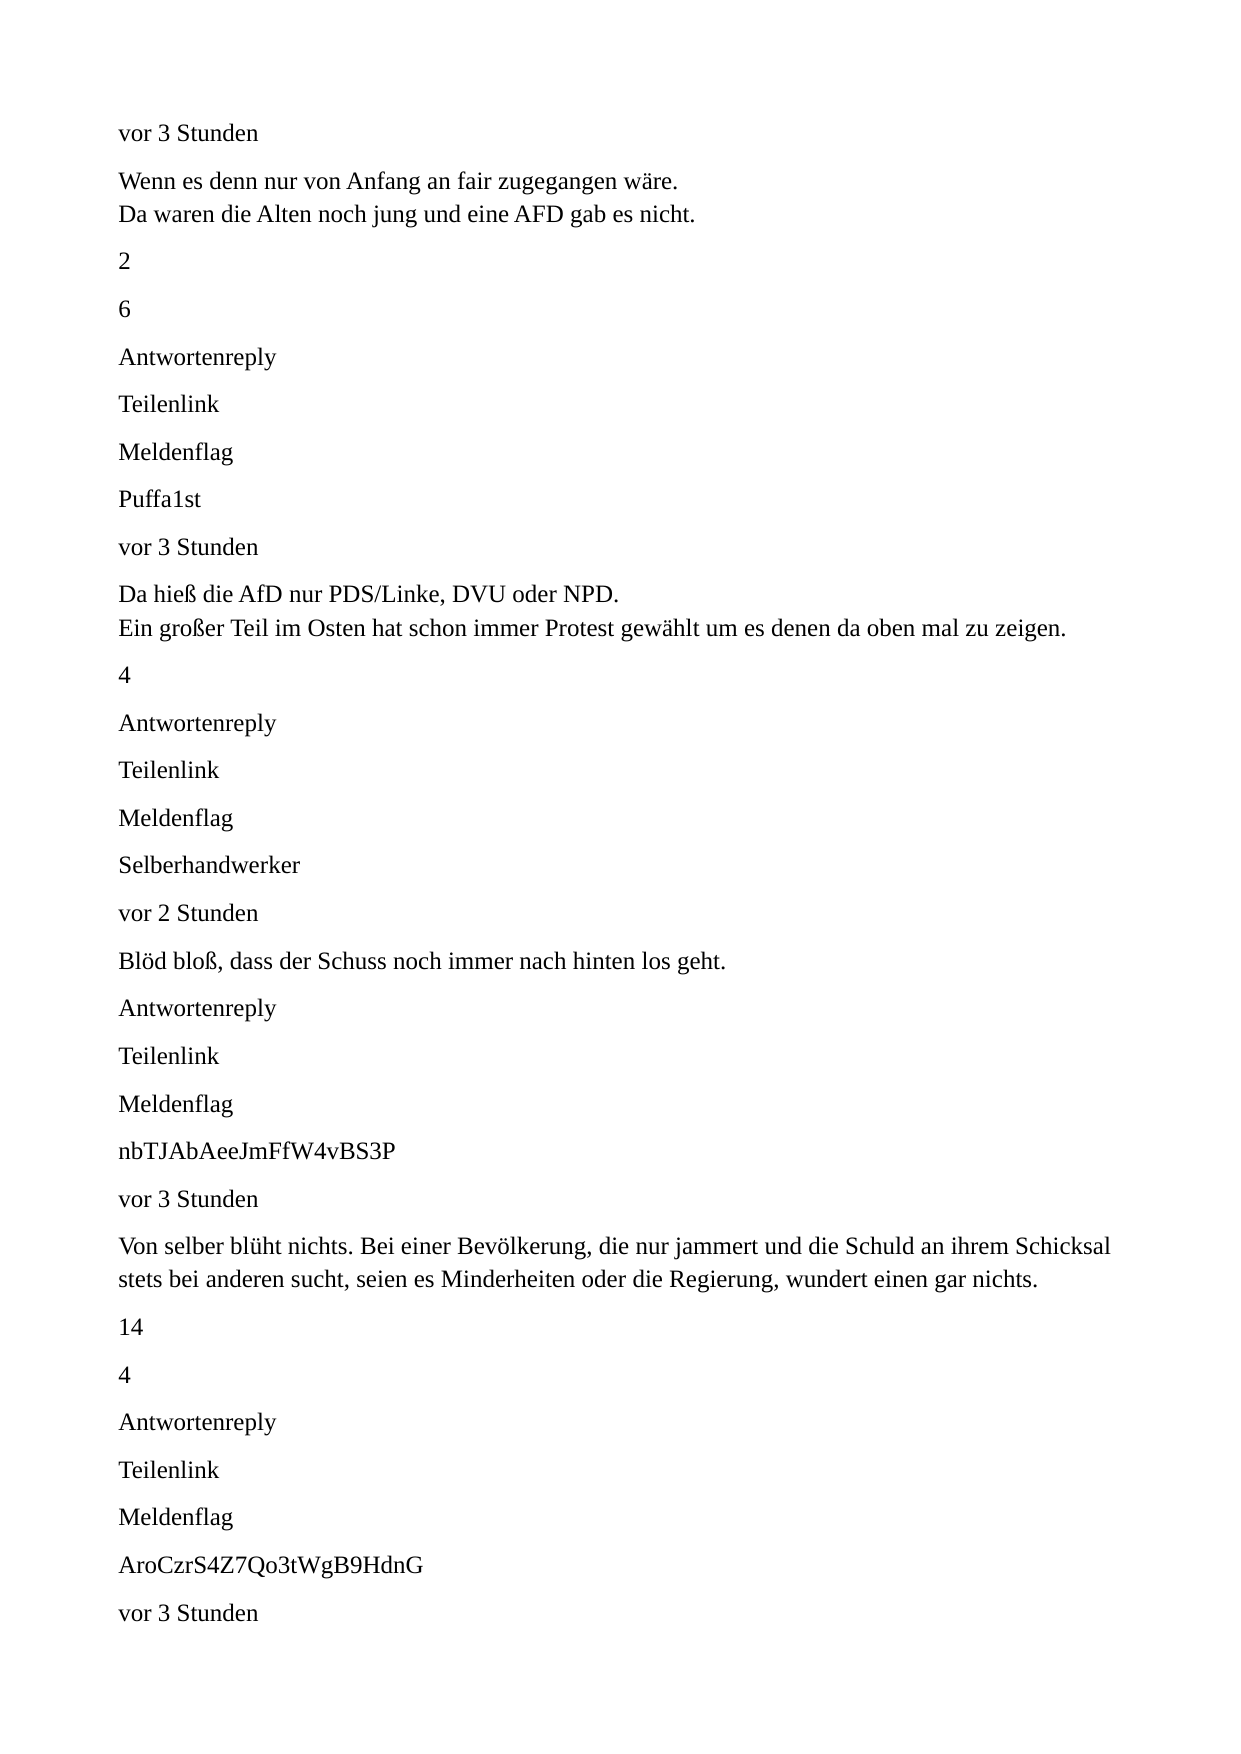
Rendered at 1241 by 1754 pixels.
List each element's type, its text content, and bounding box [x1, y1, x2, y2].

text Teilenlink [118, 389, 1122, 418]
text Meldenflag [118, 1502, 1122, 1531]
text 4 [118, 1360, 1122, 1388]
text Teilenlink [118, 1455, 1122, 1484]
text Von selber blüht nichts. Bei einer Bevölkerung, die nur jammert und die Schuld an ihrem Schicksal stets bei anderen sucht, seien es Minderheiten oder die Regierung, wundert einen gar nichts. [118, 1231, 1122, 1293]
text nbTJAbAeeJmFfW4vBS3P [118, 1136, 1122, 1165]
text AroCzrS4Z7Qo3tWgB9HdnG [118, 1550, 1122, 1579]
text Antwortenreply [118, 993, 1122, 1022]
text Teilenlink [118, 1041, 1122, 1070]
text Antwortenreply [118, 342, 1122, 370]
text Meldenflag [118, 1089, 1122, 1117]
text vor 3 Stunden [118, 1598, 1122, 1626]
text Wenn es denn nur von Anfang an fair zugegangen wäre. Da waren die Alten noch jung und eine AFD gab es nicht. [118, 166, 1122, 227]
text Selberhandwerker [118, 851, 1122, 879]
text vor 3 Stunden [118, 1184, 1122, 1213]
text Puffa1st [118, 484, 1122, 513]
text 14 [118, 1312, 1122, 1341]
text 2 [118, 246, 1122, 275]
text Meldenflag [118, 803, 1122, 832]
text vor 3 Stunden [118, 118, 1122, 147]
text Antwortenreply [118, 708, 1122, 737]
text Teilenlink [118, 755, 1122, 784]
text vor 2 Stunden [118, 898, 1122, 927]
text Meldenflag [118, 437, 1122, 466]
text 6 [118, 294, 1122, 323]
text Antwortenreply [118, 1407, 1122, 1436]
text Da hieß die AfD nur PDS/Linke, DVU oder NPD. Ein großer Teil im Osten hat schon immer Protest gewählt um es denen da oben mal zu zeigen. [118, 579, 1122, 641]
text Blöd bloß, dass der Schuss noch immer nach hinten los geht. [118, 946, 1122, 974]
text 4 [118, 660, 1122, 689]
text vor 3 Stunden [118, 532, 1122, 561]
